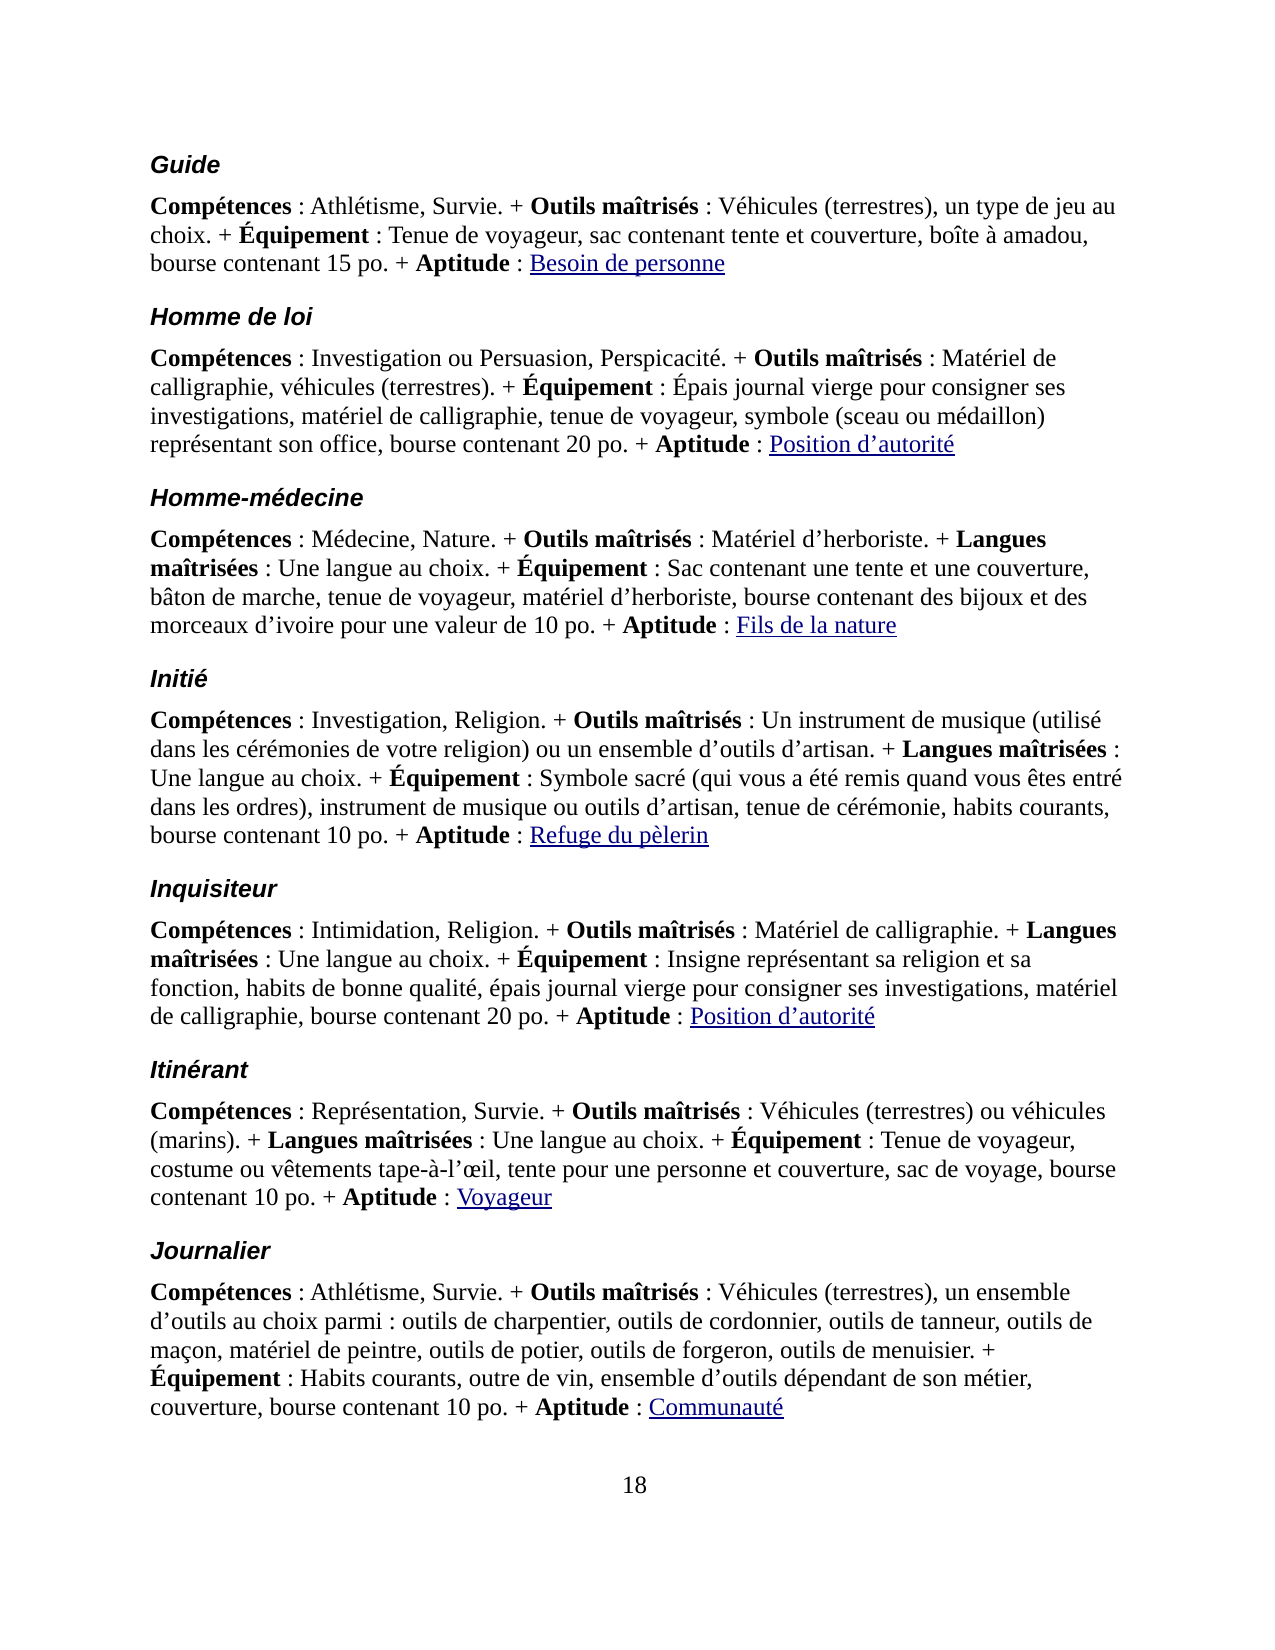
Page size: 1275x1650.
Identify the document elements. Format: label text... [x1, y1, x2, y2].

subtitle Homme-médecine [150, 483, 1125, 512]
subtitle Inquisiteur [150, 874, 1125, 903]
subtitle Itinérant [150, 1055, 1125, 1084]
text Compétences : Médecine, Nature. + Outils maîtrisés : Matériel d’herboriste. + Langues maîtrisées : Une langue au choix. + Équipement : Sac contenant une tente et une couverture, bâton de marche, tenue de voyageur, matériel d’herboriste, bourse contenant des bijoux et des morceaux d’ivoire pour une valeur de 10 po. + Aptitude : Fils de la nature [150, 524, 1125, 639]
text Compétences : Investigation ou Persuasion, Perspicacité. + Outils maîtrisés : Matériel de calligraphie, véhicules (terrestres). + Équipement : Épais journal vierge pour consigner ses investigations, matériel de calligraphie, tenue de voyageur, symbole (sceau ou médaillon) représentant son office, bourse contenant 20 po. + Aptitude : Position d’autorité [150, 343, 1125, 458]
text Compétences : Représentation, Survie. + Outils maîtrisés : Véhicules (terrestres) ou véhicules (marins). + Langues maîtrisées : Une langue au choix. + Équipement : Tenue de voyageur, costume ou vêtements tape-à-l’œil, tente pour une personne et couverture, sac de voyage, bourse contenant 10 po. + Aptitude : Voyageur [150, 1096, 1125, 1211]
subtitle Guide [150, 150, 1125, 178]
subtitle Initié [150, 664, 1125, 693]
subtitle Journalier [150, 1236, 1125, 1265]
text Compétences : Athlétisme, Survie. + Outils maîtrisés : Véhicules (terrestres), un ensemble d’outils au choix parmi : outils de charpentier, outils de cordonnier, outils de tanneur, outils de maçon, matériel de peintre, outils de potier, outils de forgeron, outils de menuisier. + Équipement : Habits courants, outre de vin, ensemble d’outils dépendant de son métier, couverture, bourse contenant 10 po. + Aptitude : Communauté [150, 1277, 1125, 1421]
text Compétences : Athlétisme, Survie. + Outils maîtrisés : Véhicules (terrestres), un type de jeu au choix. + Équipement : Tenue de voyageur, sac contenant tente et couverture, boîte à amadou, bourse contenant 15 po. + Aptitude : Besoin de personne [150, 191, 1125, 277]
subtitle Homme de loi [150, 302, 1125, 331]
text Compétences : Intimidation, Religion. + Outils maîtrisés : Matériel de calligraphie. + Langues maîtrisées : Une langue au choix. + Équipement : Insigne représentant sa religion et sa fonction, habits de bonne qualité, épais journal vierge pour consigner ses investigations, matériel de calligraphie, bourse contenant 20 po. + Aptitude : Position d’autorité [150, 915, 1125, 1030]
text Compétences : Investigation, Religion. + Outils maîtrisés : Un instrument de musique (utilisé dans les cérémonies de votre religion) ou un ensemble d’outils d’artisan. + Langues maîtrisées : Une langue au choix. + Équipement : Symbole sacré (qui vous a été remis quand vous êtes entré dans les ordres), instrument de musique ou outils d’artisan, tenue de cérémonie, habits courants, bourse contenant 10 po. + Aptitude : Refuge du pèlerin [150, 705, 1125, 849]
